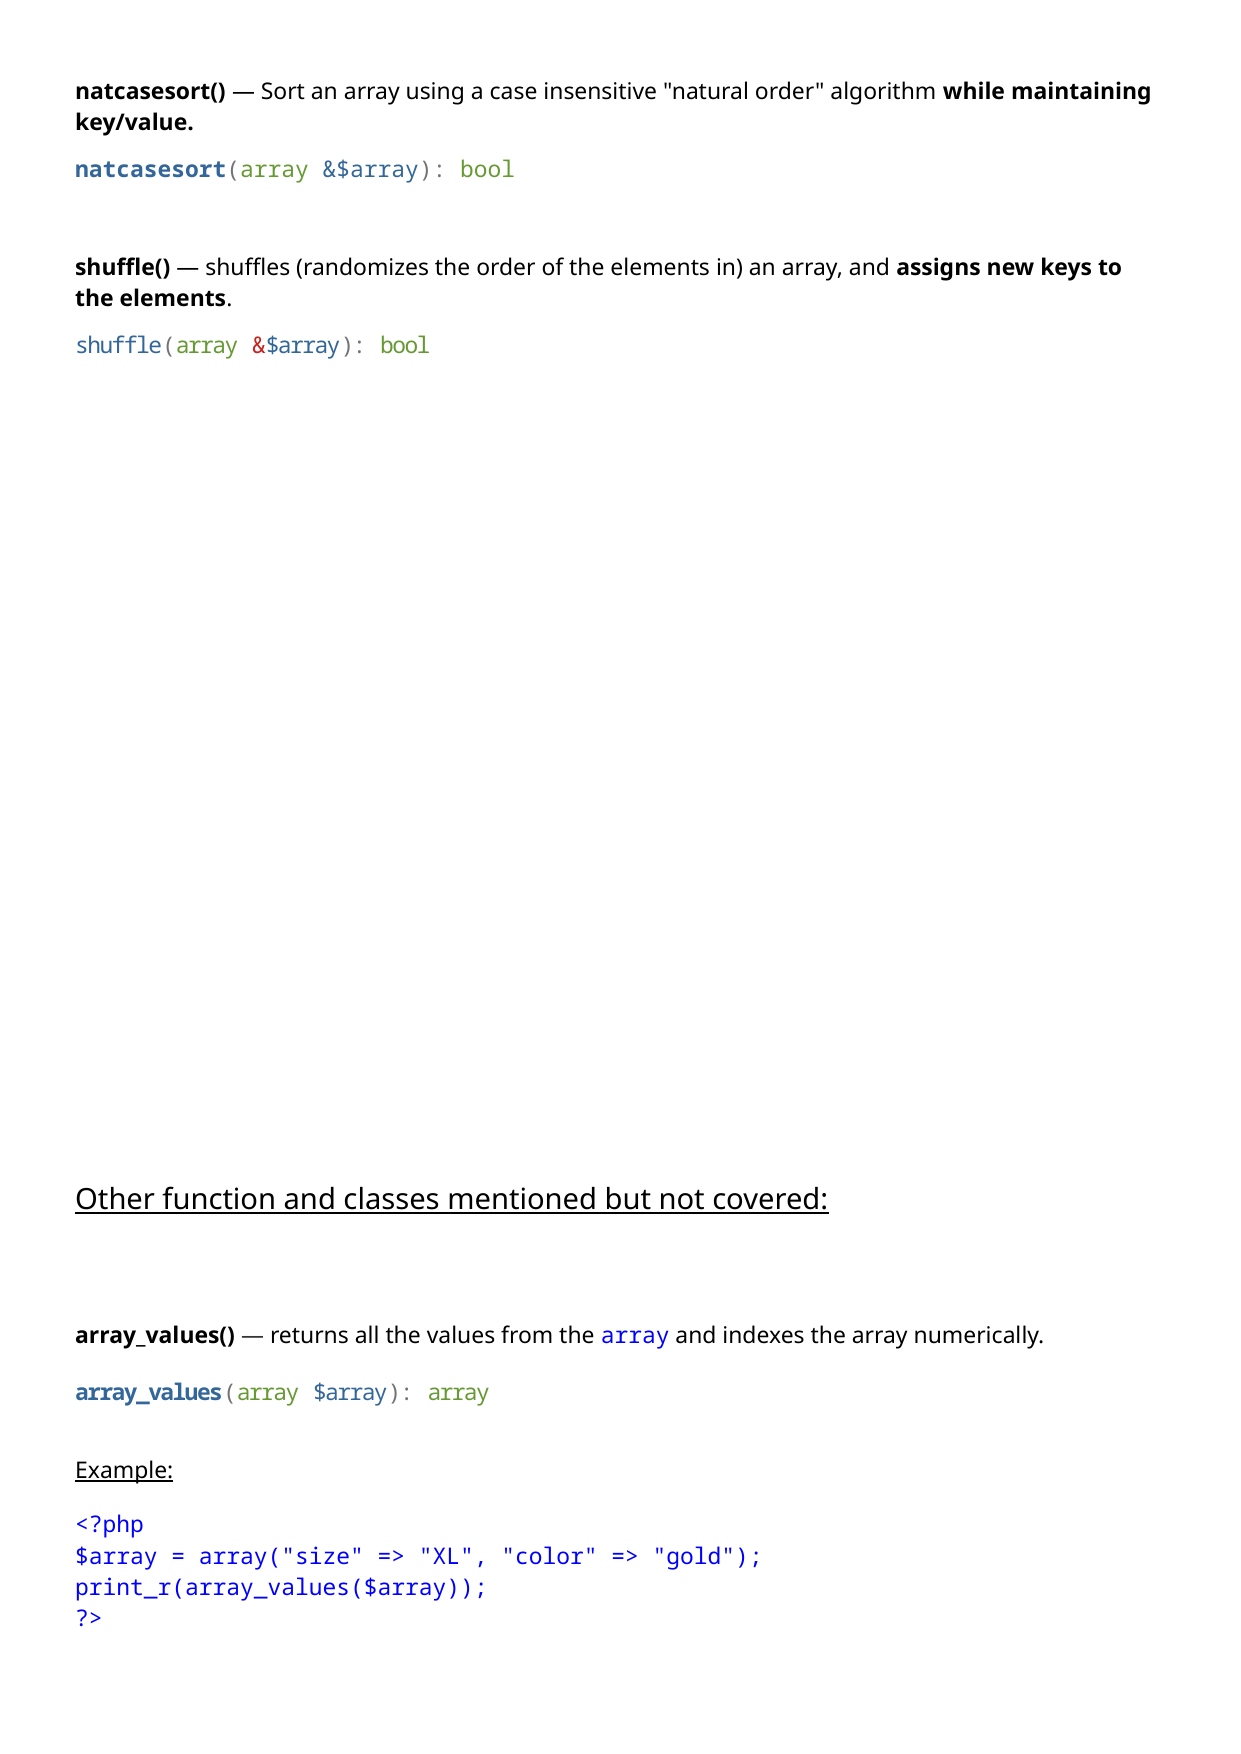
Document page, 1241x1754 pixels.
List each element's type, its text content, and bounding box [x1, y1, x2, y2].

text Other function and classes mentioned but not covered: [75, 1178, 1166, 1218]
text <?php $array = array("size" => "XL", "color" => "gold"); print_r(array_values($array)); ?> [75, 1508, 1166, 1633]
text array_values() — returns all the values from the array and indexes the array numerically. [75, 1319, 1166, 1351]
text array_values(array $array): array [75, 1376, 1166, 1407]
text shuffle(array &$array): bool [75, 328, 1166, 360]
text Example: [75, 1453, 1166, 1485]
text shuffle() — shuffles (randomizes the order of the elements in) an array, and assigns new keys to the elements. [75, 251, 1166, 313]
text natcasesort(array &$array): bool [75, 152, 1166, 184]
text natcasesort() — Sort an array using a case insensitive "natural order" algorithm while maintaining key/value. [75, 75, 1166, 137]
